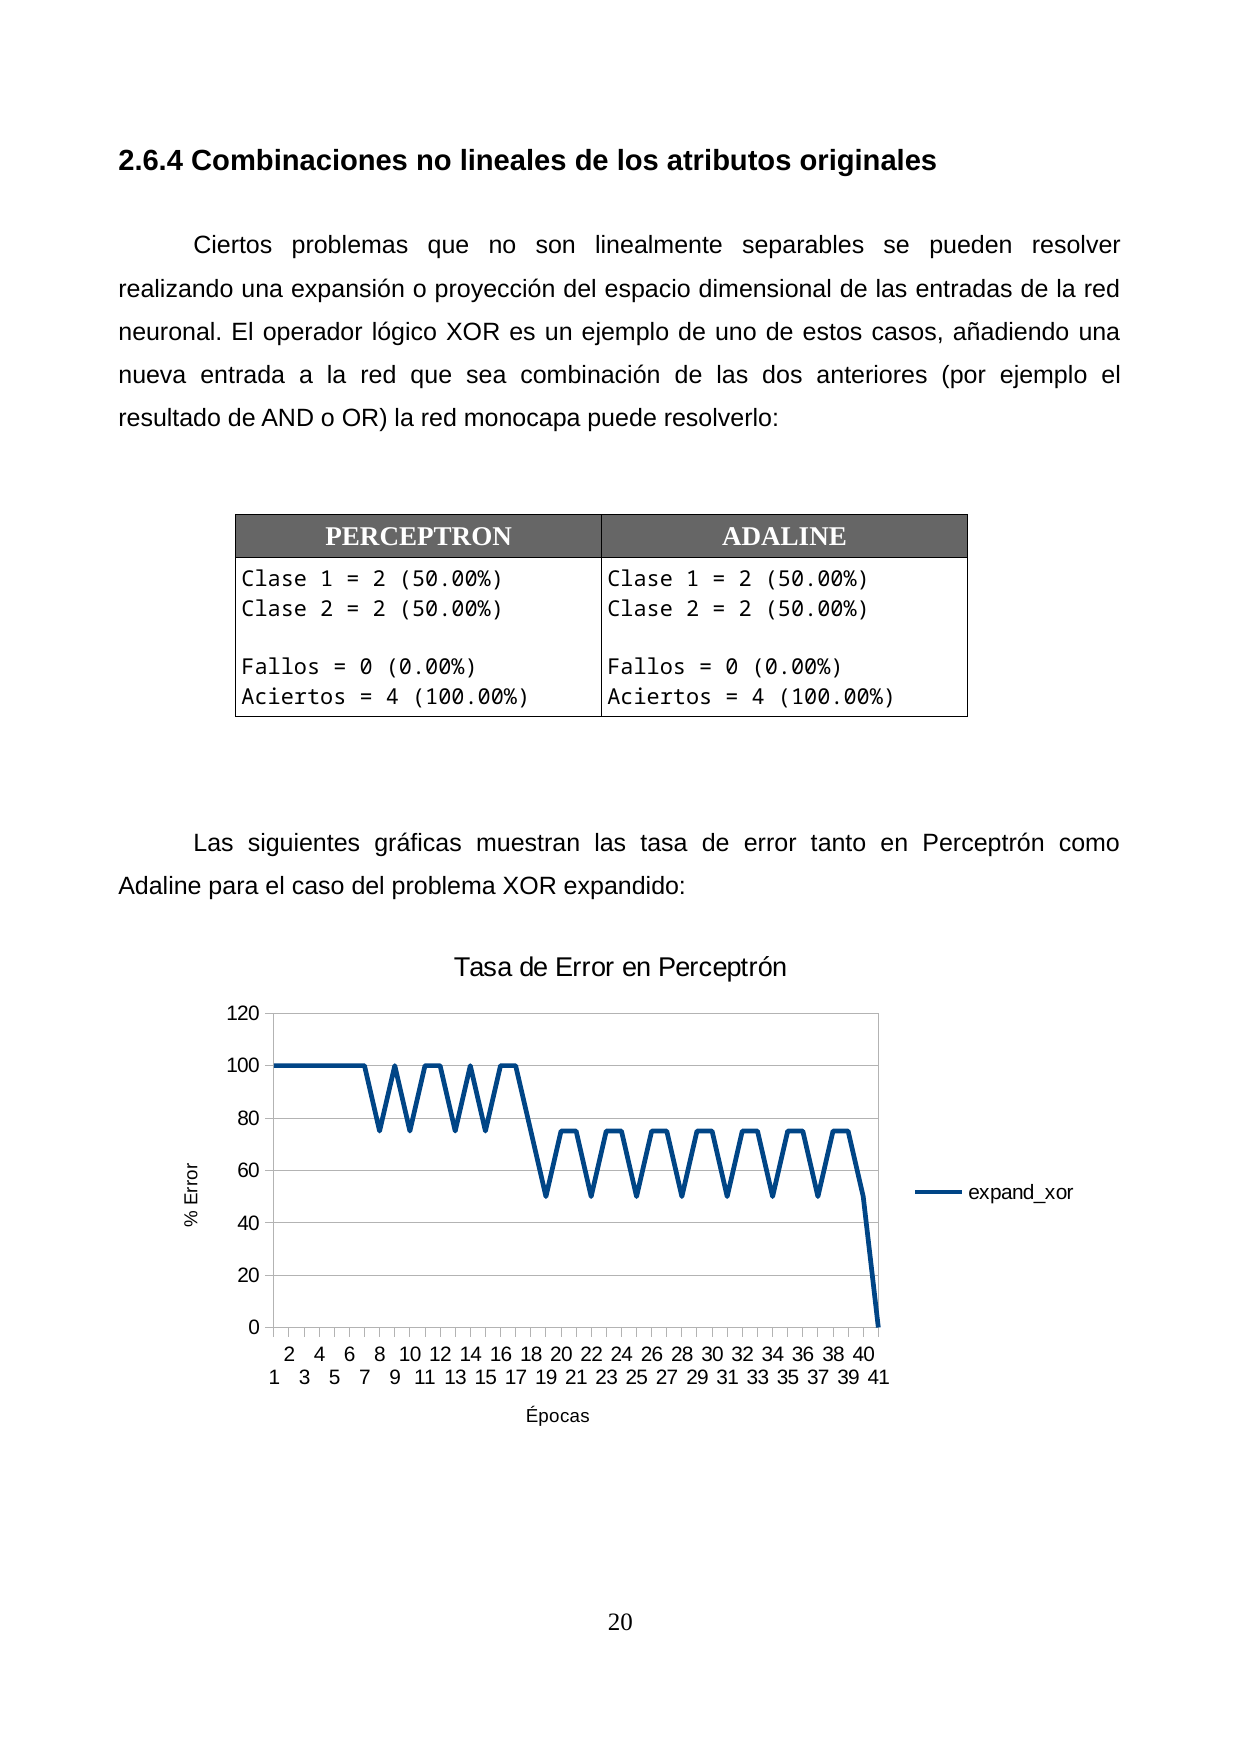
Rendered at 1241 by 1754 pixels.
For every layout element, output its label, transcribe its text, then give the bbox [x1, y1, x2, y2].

text Ciertos problemas que no son linealmente separables se pueden resolver realizando una expansión o proyección del espacio dimensional de las entradas de la red neuronal. El operador lógico XOR es un ejemplo de uno de estos casos, añadiendo una nueva entrada a la red que sea combinación de las dos anteriores (por ejemplo el resultado de AND o OR) la red monocapa puede resolverlo: [118, 230, 1122, 432]
subtitle 2.6.4 Combinaciones no lineales de los atributos originales [118, 143, 1122, 177]
table_cell Clase 1 = 2 (50.00%) Clase 2 = 2 (50.00%) Fallos = 0 (0.00%) Aciertos = 4 (100.00%) [602, 558, 967, 716]
table_cell Clase 1 = 2 (50.00%) Clase 2 = 2 (50.00%) Fallos = 0 (0.00%) Aciertos = 4 (100.00%) [236, 558, 601, 716]
table_header PERCEPTRON [236, 515, 601, 557]
text Las siguientes gráficas muestran las tasa de error tanto en Perceptrón como Adaline para el caso del problema XOR expandido: [118, 828, 1122, 899]
table_header ADALINE [602, 515, 967, 557]
